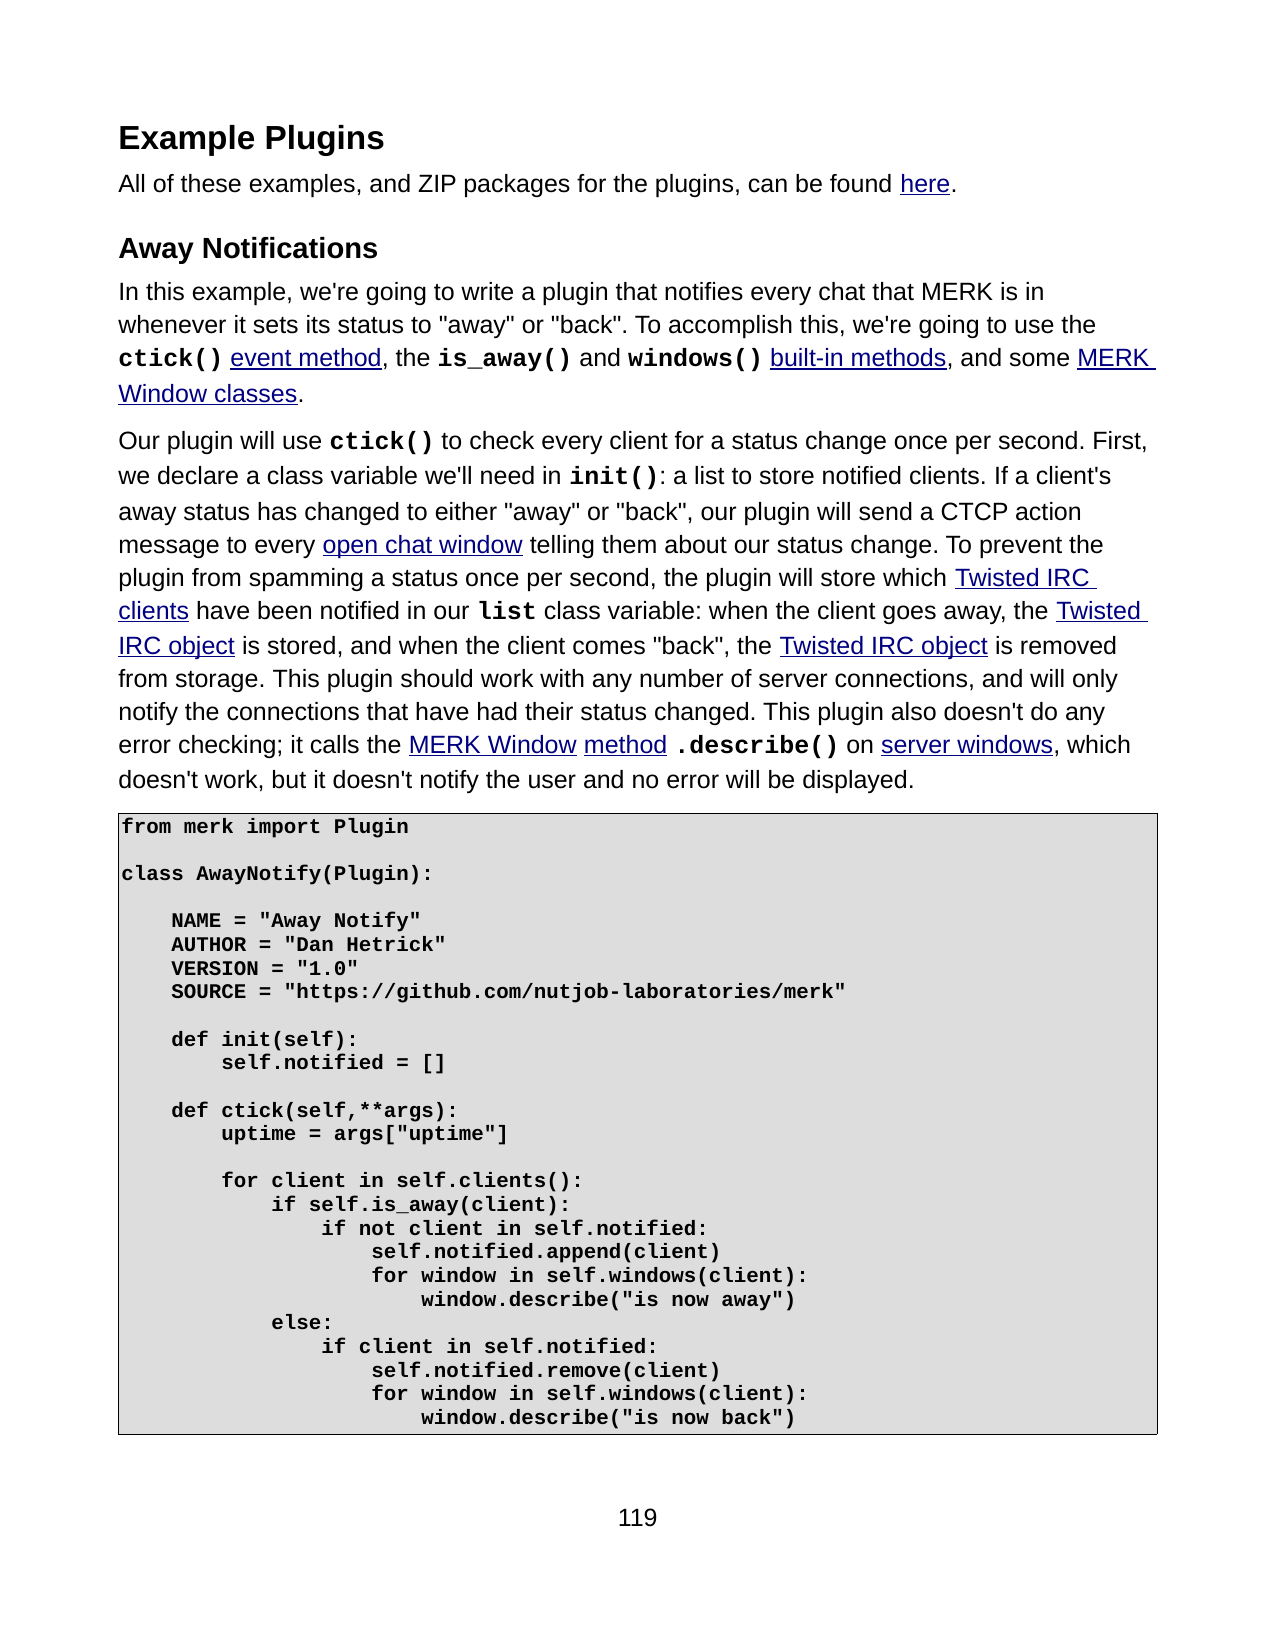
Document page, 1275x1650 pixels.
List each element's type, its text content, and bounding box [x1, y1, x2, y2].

subtitle Away Notifications [118, 231, 1157, 265]
text In this example, we're going to write a plugin that notifies every chat that MERK is in whenever it sets its status to "away" or "back". To accomplish this, we're going to use the ctick() event method, the is_away() and windows() built-in methods, and some MERK Window classes. [118, 277, 1157, 407]
text All of these examples, and ZIP packages for the plugins, can be found here. [118, 169, 1157, 198]
text Our plugin will use ctick() to check every client for a status change once per second. First, we declare a class variable we'll need in init(): a list to store notified clients. If a client's away status has changed to either "away" or "back", our plugin will send a CTCP action message to every open chat window telling them about our status change. To prevent the plugin from spamming a status once per second, the plugin will store which Twisted IRC clients have been notified in our list class variable: when the client goes away, the Twisted IRC object is stored, and when the client comes "back", the Twisted IRC object is removed from storage. This plugin should work with any number of server connections, and will only notify the connections that have had their status changed. This plugin also doesn't do any error checking; it calls the MERK Window method .describe() on server windows, which doesn't work, but it doesn't notify the user and no error will be displayed. [118, 426, 1157, 794]
subtitle Example Plugins [118, 118, 1157, 157]
table_header from merk import Plugin class AwayNotify(Plugin): NAME = "Away Notify" AUTHOR = "Dan Hetrick" VERSION = "1.0" SOURCE = "https://github.com/nutjob-laboratories/merk" def init(self): self.notified = [] def ctick(self,**args): uptime = args["uptime"] for client in self.clients(): if self.is_away(client): if not client in self.notified: self.notified.append(client) for window in self.windows(client): window.describe("is now away") else: if client in self.notified: self.notified.remove(client) for window in self.windows(client): window.describe("is now back") [119, 814, 1157, 1434]
